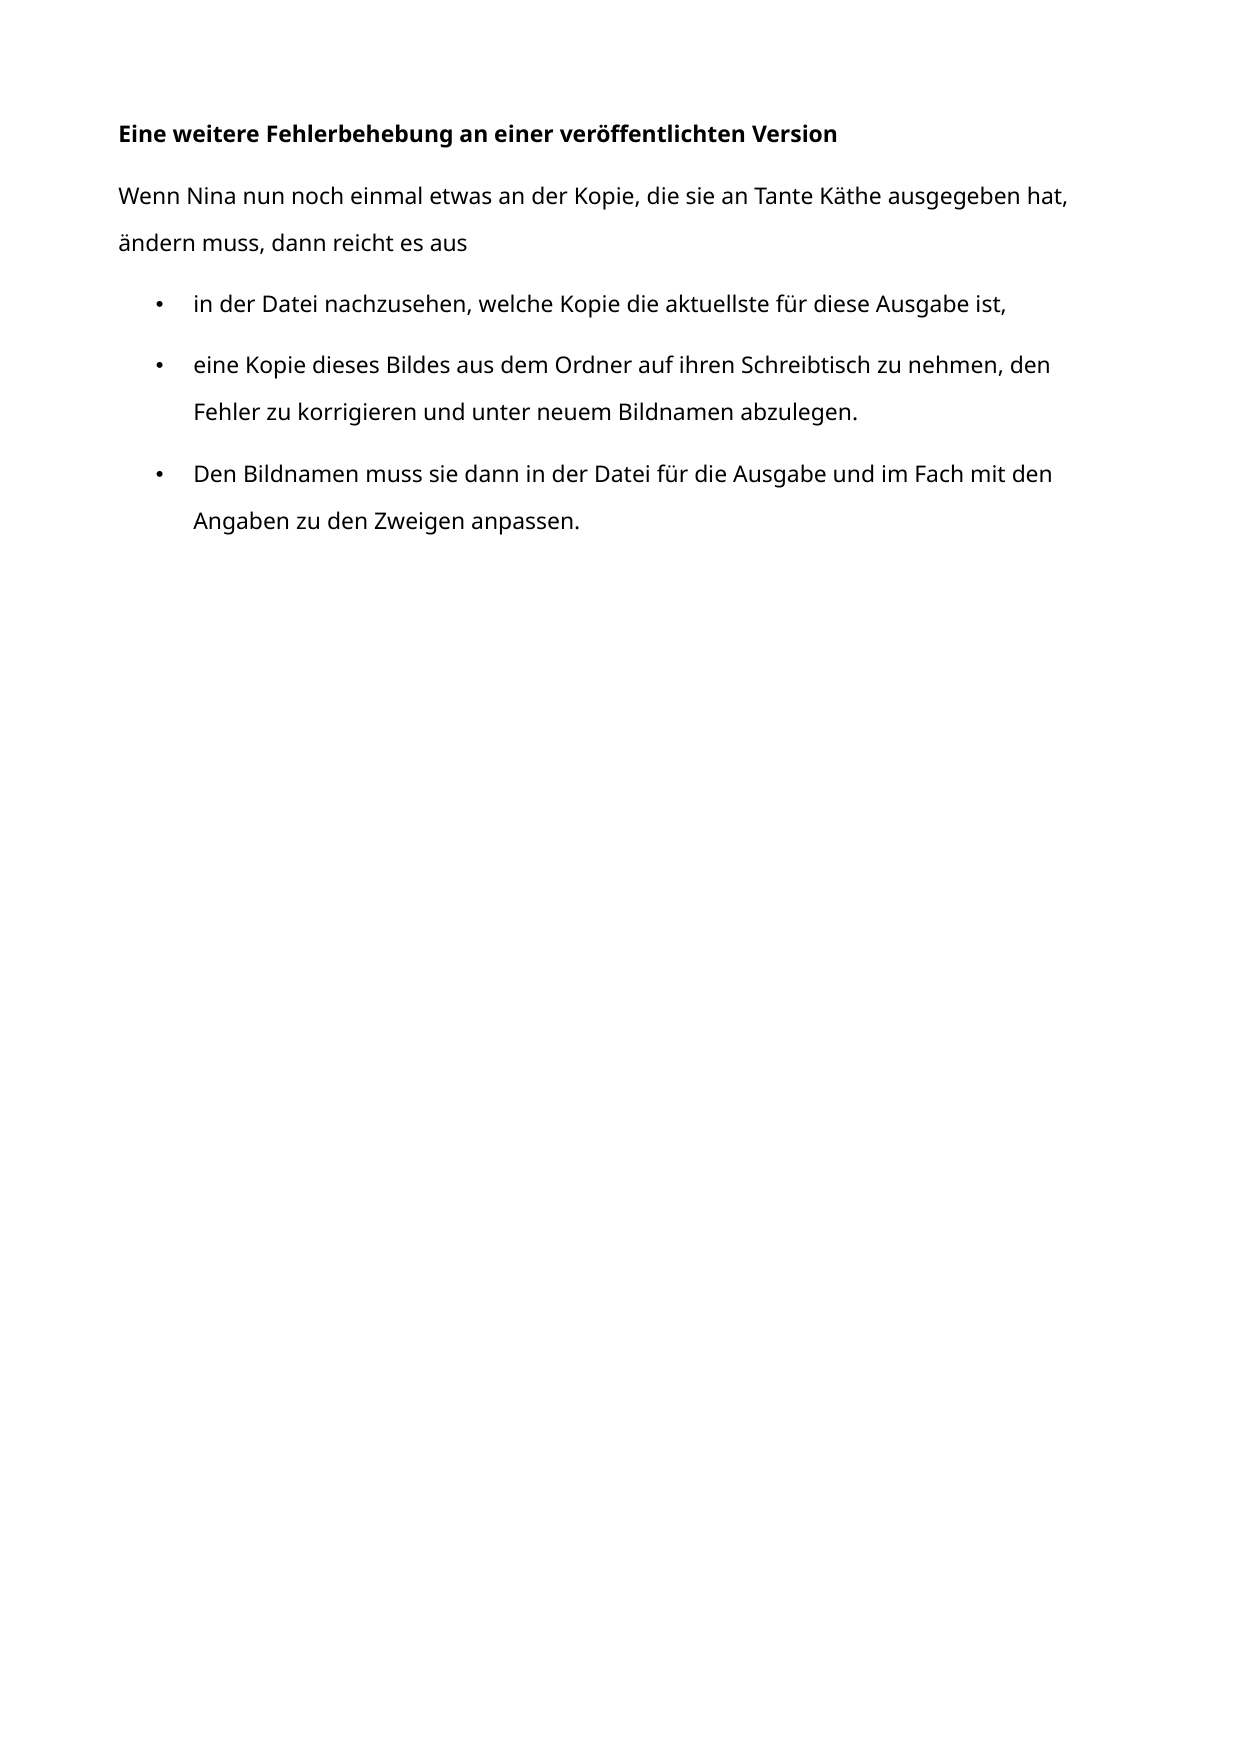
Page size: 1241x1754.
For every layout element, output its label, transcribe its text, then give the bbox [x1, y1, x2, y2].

text Eine weitere Fehlerbehebung an einer veröffentlichten Version [118, 118, 1122, 149]
text Wenn Nina nun noch einmal etwas an der Kopie, die sie an Tante Käthe ausgegeben hat, ändern muss, dann reicht es aus [118, 179, 1122, 258]
list eine Kopie dieses Bildes aus dem Ordner auf ihren Schreibtisch zu nehmen, den Fehler zu korrigieren und unter neuem Bildnamen abzulegen. [156, 349, 1122, 427]
list Den Bildnamen muss sie dann in der Datei für die Ausgabe und im Fach mit den Angaben zu den Zweigen anpassen. [156, 458, 1122, 536]
list in der Datei nachzusehen, welche Kopie die aktuellste für diese Ausgabe ist, [156, 288, 1122, 319]
